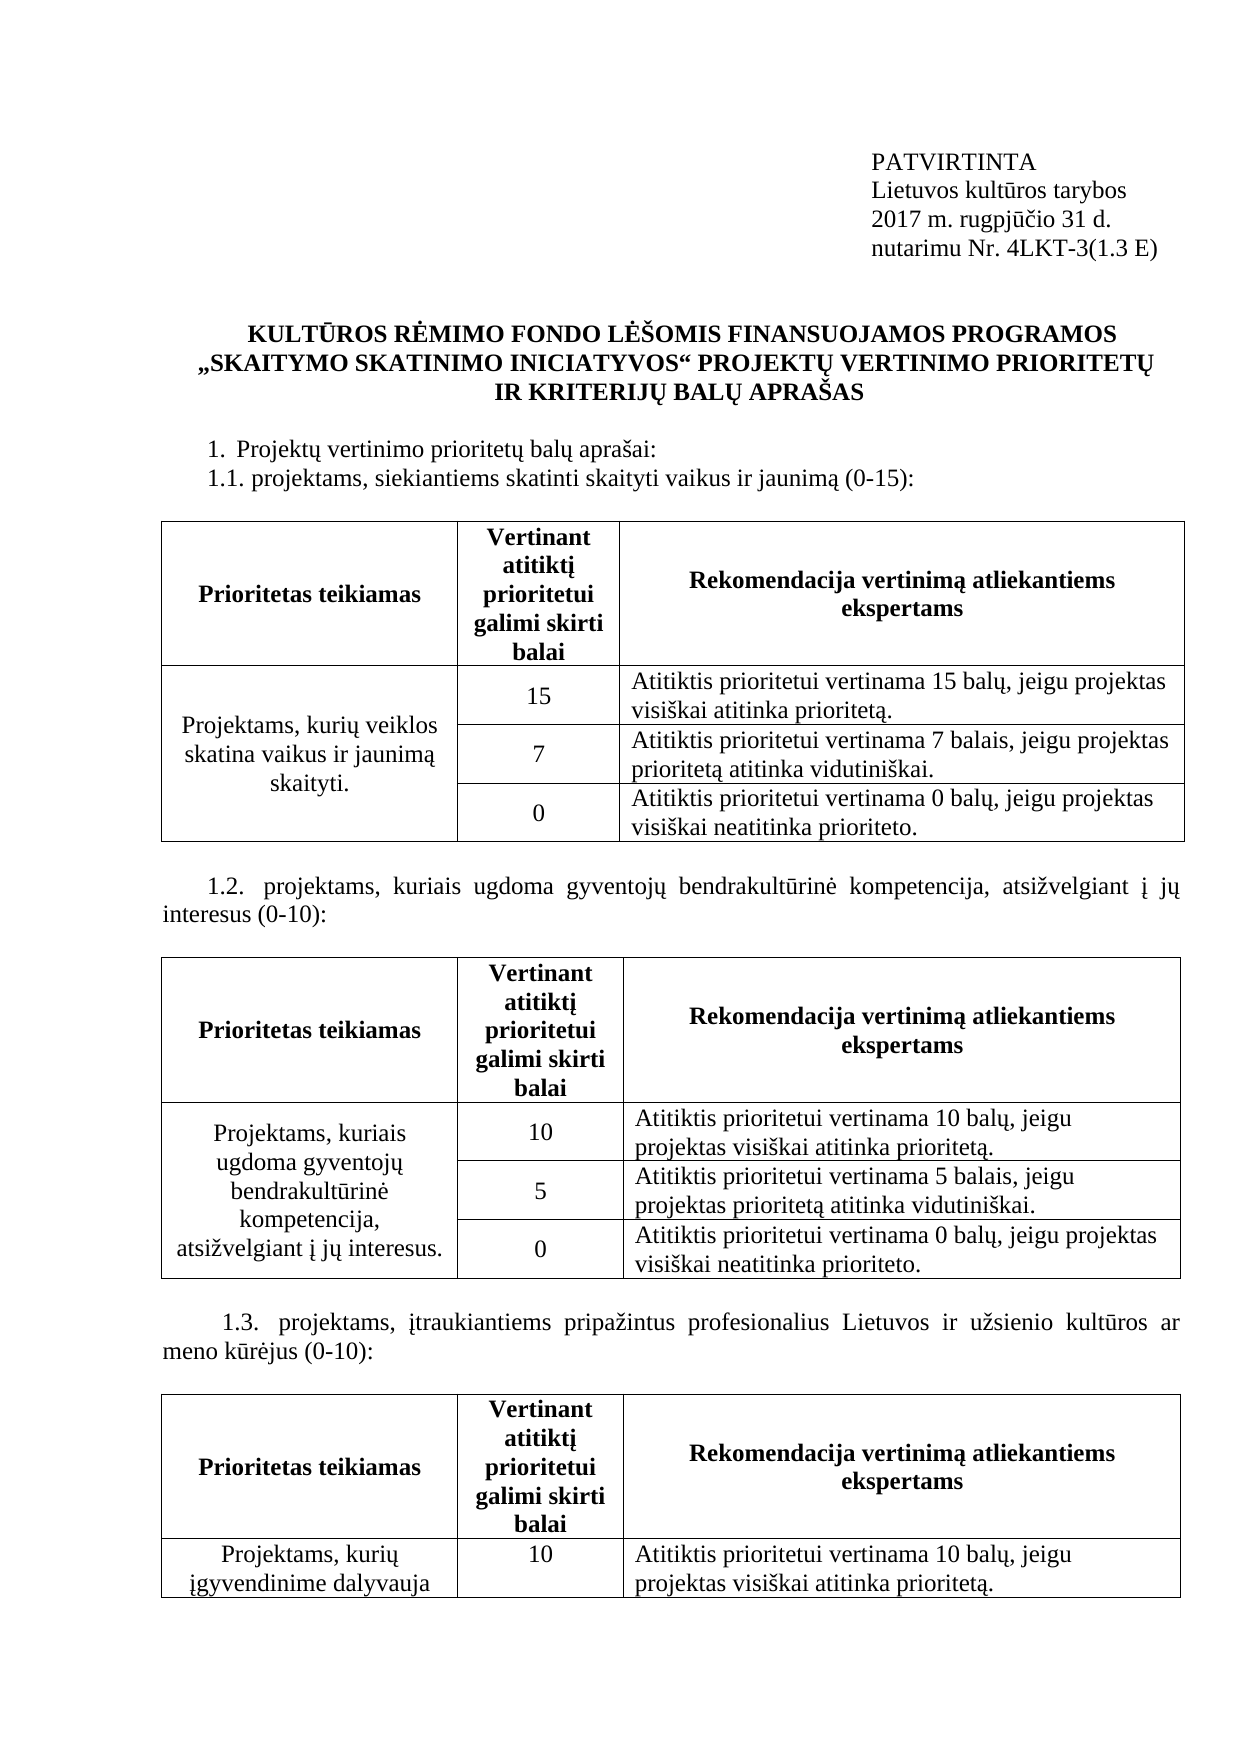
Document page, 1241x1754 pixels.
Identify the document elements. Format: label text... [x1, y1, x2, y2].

table_cell Atitiktis prioritetui vertinama 10 balų, jeigu projektas visiškai atitinka prioritetą. [624, 1539, 1180, 1597]
table_cell 0 [458, 784, 619, 841]
text 1.3. projektams, įtraukiantiems pripažintus profesionalius Lietuvos ir užsienio kultūros ar meno kūrėjus (0-10): [162, 1307, 1181, 1365]
table_cell 10 [458, 1539, 623, 1597]
table_cell 7 [458, 725, 619, 782]
text 1.2. projektams, kuriais ugdoma gyventojų bendrakultūrinė kompetencija, atsižvelgiant į jų interesus (0-10): [162, 871, 1181, 928]
table_header Rekomendacija vertinimą atliekantiems ekspertams [624, 958, 1180, 1102]
table_cell Atitiktis prioritetui vertinama 0 balų, jeigu projektas visiškai neatitinka prioriteto. [624, 1220, 1180, 1277]
table_cell Projektams, kuriais ugdoma gyventojų bendrakultūrinė kompetencija, atsižvelgiant į jų interesus. [162, 1103, 457, 1277]
text Lietuvos kultūros tarybos [177, 176, 1181, 204]
table_cell 0 [458, 1220, 623, 1277]
text IR KRITERIJŲ BALŲ APRAŠAS [177, 377, 1181, 406]
table_cell Projektams, kurių įgyvendinime dalyvauja [162, 1539, 457, 1597]
text 1.1. projektams, siekiantiems skatinti skaityti vaikus ir jaunimą (0-15): [207, 463, 1181, 492]
table_cell Atitiktis prioritetui vertinama 5 balais, jeigu projektas prioritetą atitinka vidutiniškai. [624, 1161, 1180, 1219]
table_cell Projektams, kurių veiklos skatina vaikus ir jaunimą skaityti. [162, 666, 457, 841]
table_cell 15 [458, 666, 619, 724]
table_header Vertinant atitiktį prioritetui galimi skirti balai [458, 1395, 623, 1538]
table_header Prioritetas teikiamas [162, 1395, 457, 1538]
text PATVIRTINTA [177, 147, 1181, 176]
table_cell Atitiktis prioritetui vertinama 10 balų, jeigu projektas visiškai atitinka prioritetą. [624, 1103, 1180, 1160]
table_header Rekomendacija vertinimą atliekantiems ekspertams [620, 522, 1184, 665]
text 1. Projektų vertinimo prioritetų balų aprašai: [207, 434, 1181, 463]
text 2017 m. rugpjūčio 31 d. nutarimu Nr. 4LKT-3(1.3 E) [871, 204, 1181, 262]
table_cell Atitiktis prioritetui vertinama 15 balų, jeigu projektas visiškai atitinka prioritetą. [620, 666, 1184, 724]
table_header Prioritetas teikiamas [162, 522, 457, 665]
table_cell 5 [458, 1161, 623, 1219]
table_cell 10 [458, 1103, 623, 1160]
table_cell Atitiktis prioritetui vertinama 0 balų, jeigu projektas visiškai neatitinka prioriteto. [620, 784, 1184, 841]
table_header Vertinant atitiktį prioritetui galimi skirti balai [458, 958, 623, 1102]
table_cell Atitiktis prioritetui vertinama 7 balais, jeigu projektas prioritetą atitinka vidutiniškai. [620, 725, 1184, 782]
text KULTŪROS RĖMIMO FONDO LĖŠOMIS FINANSUOJAMOS PROGRAMOS „SKAITYMO SKATINIMO INICIATYVOS“ PROJEKTŲ VERTINIMO PRIORITETŲ [177, 319, 1181, 377]
table_header Rekomendacija vertinimą atliekantiems ekspertams [624, 1395, 1180, 1538]
table_header Vertinant atitiktį prioritetui galimi skirti balai [458, 522, 619, 665]
table_header Prioritetas teikiamas [162, 958, 457, 1102]
